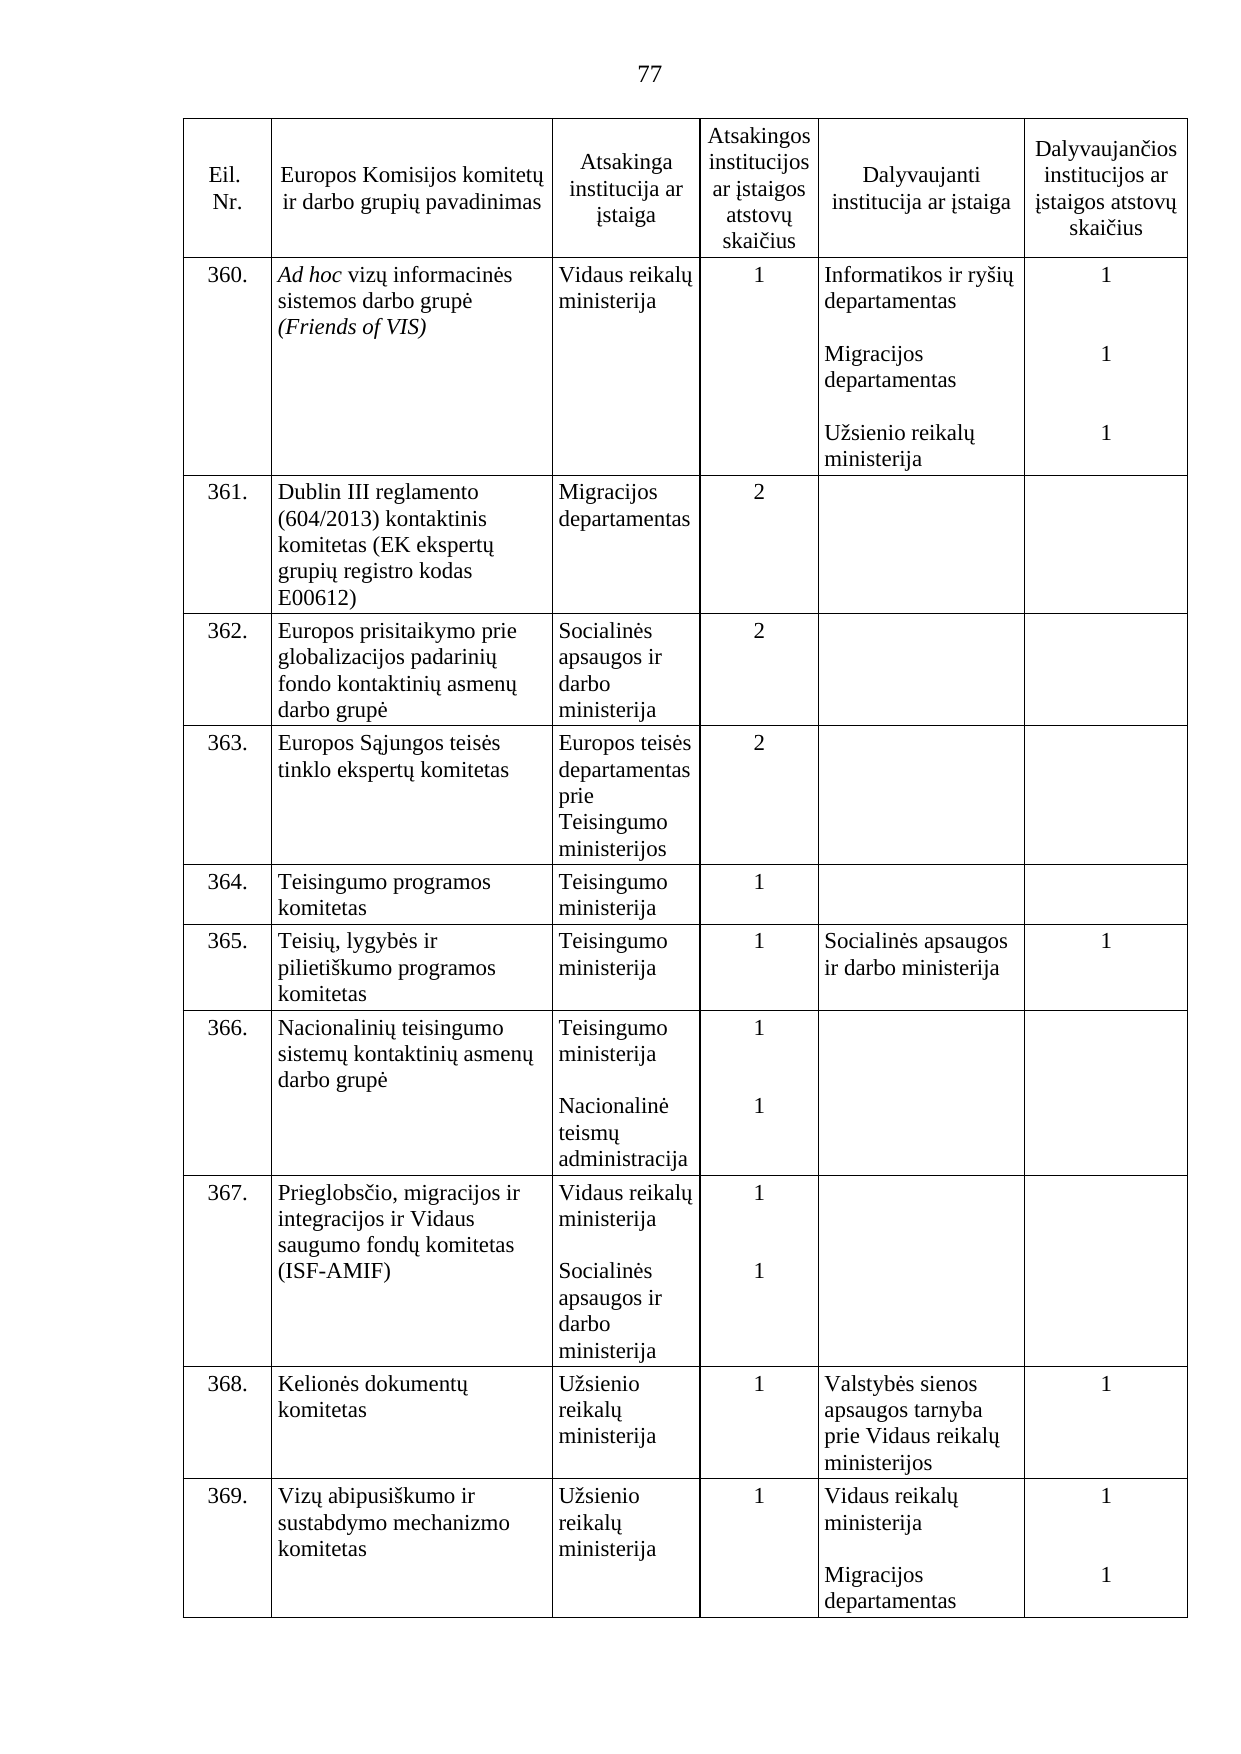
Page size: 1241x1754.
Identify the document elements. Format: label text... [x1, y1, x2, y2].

table_cell Kelionės dokumentų komitetas [272, 1367, 552, 1478]
table_cell 1 [1025, 1367, 1187, 1478]
table_cell Socialinės apsaugos ir darbo ministerija [819, 925, 1024, 1009]
table_cell Dublin III reglamento (604/2013) kontaktinis komitetas (EK ekspertų grupių registro kodas E00612) [272, 476, 552, 613]
table_cell Socialinės apsaugos ir darbo ministerija [553, 614, 699, 725]
table_cell 1 1 [701, 1011, 818, 1174]
table_cell [819, 726, 1024, 864]
table_cell 360. [184, 258, 271, 474]
table_header Dalyvaujanti institucija ar įstaiga [819, 119, 1024, 257]
table_cell 1 1 1 [1025, 258, 1187, 474]
table_cell Europos Sąjungos teisės tinklo ekspertų komitetas [272, 726, 552, 864]
table_cell Teisingumo ministerija [553, 865, 699, 924]
table_cell 362. [184, 614, 271, 725]
table_cell Informatikos ir ryšių departamentas Migracijos departamentas Užsienio reikalų ministerija [819, 258, 1024, 474]
table_cell [1025, 614, 1187, 725]
table_cell 1 [701, 258, 818, 474]
table_cell 1 1 [1025, 1479, 1187, 1617]
table_header Eil. Nr. [184, 119, 271, 257]
table_header Europos Komisijos komitetų ir darbo grupių pavadinimas [272, 119, 552, 257]
table_cell Teisių, lygybės ir pilietiškumo programos komitetas [272, 925, 552, 1009]
table_cell Vidaus reikalų ministerija Migracijos departamentas [819, 1479, 1024, 1617]
table_cell 1 [701, 1367, 818, 1478]
table_cell Prieglobsčio, migracijos ir integracijos ir Vidaus saugumo fondų komitetas (ISF-AMIF) [272, 1176, 552, 1366]
table_cell 368. [184, 1367, 271, 1478]
table_cell Valstybės sienos apsaugos tarnyba prie Vidaus reikalų ministerijos [819, 1367, 1024, 1478]
table_cell 367. [184, 1176, 271, 1366]
table_cell 363. [184, 726, 271, 864]
table_cell [1025, 1176, 1187, 1366]
table_cell 1 [701, 925, 818, 1009]
table_cell [819, 614, 1024, 725]
table_cell 1 [701, 865, 818, 924]
table_cell Užsienio reikalų ministerija [553, 1367, 699, 1478]
table_cell Teisingumo programos komitetas [272, 865, 552, 924]
table_cell 366. [184, 1011, 271, 1174]
table_cell [1025, 476, 1187, 613]
table_cell 361. [184, 476, 271, 613]
table_cell [1025, 865, 1187, 924]
table_header Dalyvaujančios institucijos ar įstaigos atstovų skaičius [1025, 119, 1187, 257]
table_cell Teisingumo ministerija Nacionalinė teismų administracija [553, 1011, 699, 1174]
table_cell [819, 1011, 1024, 1174]
table_cell Užsienio reikalų ministerija [553, 1479, 699, 1617]
table_cell Europos teisės departamentas prie Teisingumo ministerijos [553, 726, 699, 864]
table_cell [819, 476, 1024, 613]
table_cell 369. [184, 1479, 271, 1617]
table_cell Migracijos departamentas [553, 476, 699, 613]
table_cell Vizų abipusiškumo ir sustabdymo mechanizmo komitetas [272, 1479, 552, 1617]
table_cell [819, 1176, 1024, 1366]
table_cell 2 [701, 476, 818, 613]
table_cell 364. [184, 865, 271, 924]
table_cell Europos prisitaikymo prie globalizacijos padarinių fondo kontaktinių asmenų darbo grupė [272, 614, 552, 725]
table_header Atsakinga institucija ar įstaiga [553, 119, 699, 257]
table_cell 365. [184, 925, 271, 1009]
table_cell Teisingumo ministerija [553, 925, 699, 1009]
table_cell Nacionalinių teisingumo sistemų kontaktinių asmenų darbo grupė [272, 1011, 552, 1174]
table_cell [1025, 1011, 1187, 1174]
table_cell 1 [701, 1479, 818, 1617]
table_cell Vidaus reikalų ministerija [553, 258, 699, 474]
table_cell 1 1 [701, 1176, 818, 1366]
table_cell 2 [701, 614, 818, 725]
table_cell [1025, 726, 1187, 864]
table_cell Ad hoc vizų informacinės sistemos darbo grupė (Friends of VIS) [272, 258, 552, 474]
table_header Atsakingos institucijos ar įstaigos atstovų skaičius [701, 119, 818, 257]
table_cell 2 [701, 726, 818, 864]
table_cell [819, 865, 1024, 924]
table_cell Vidaus reikalų ministerija Socialinės apsaugos ir darbo ministerija [553, 1176, 699, 1366]
table_cell 1 [1025, 925, 1187, 1009]
